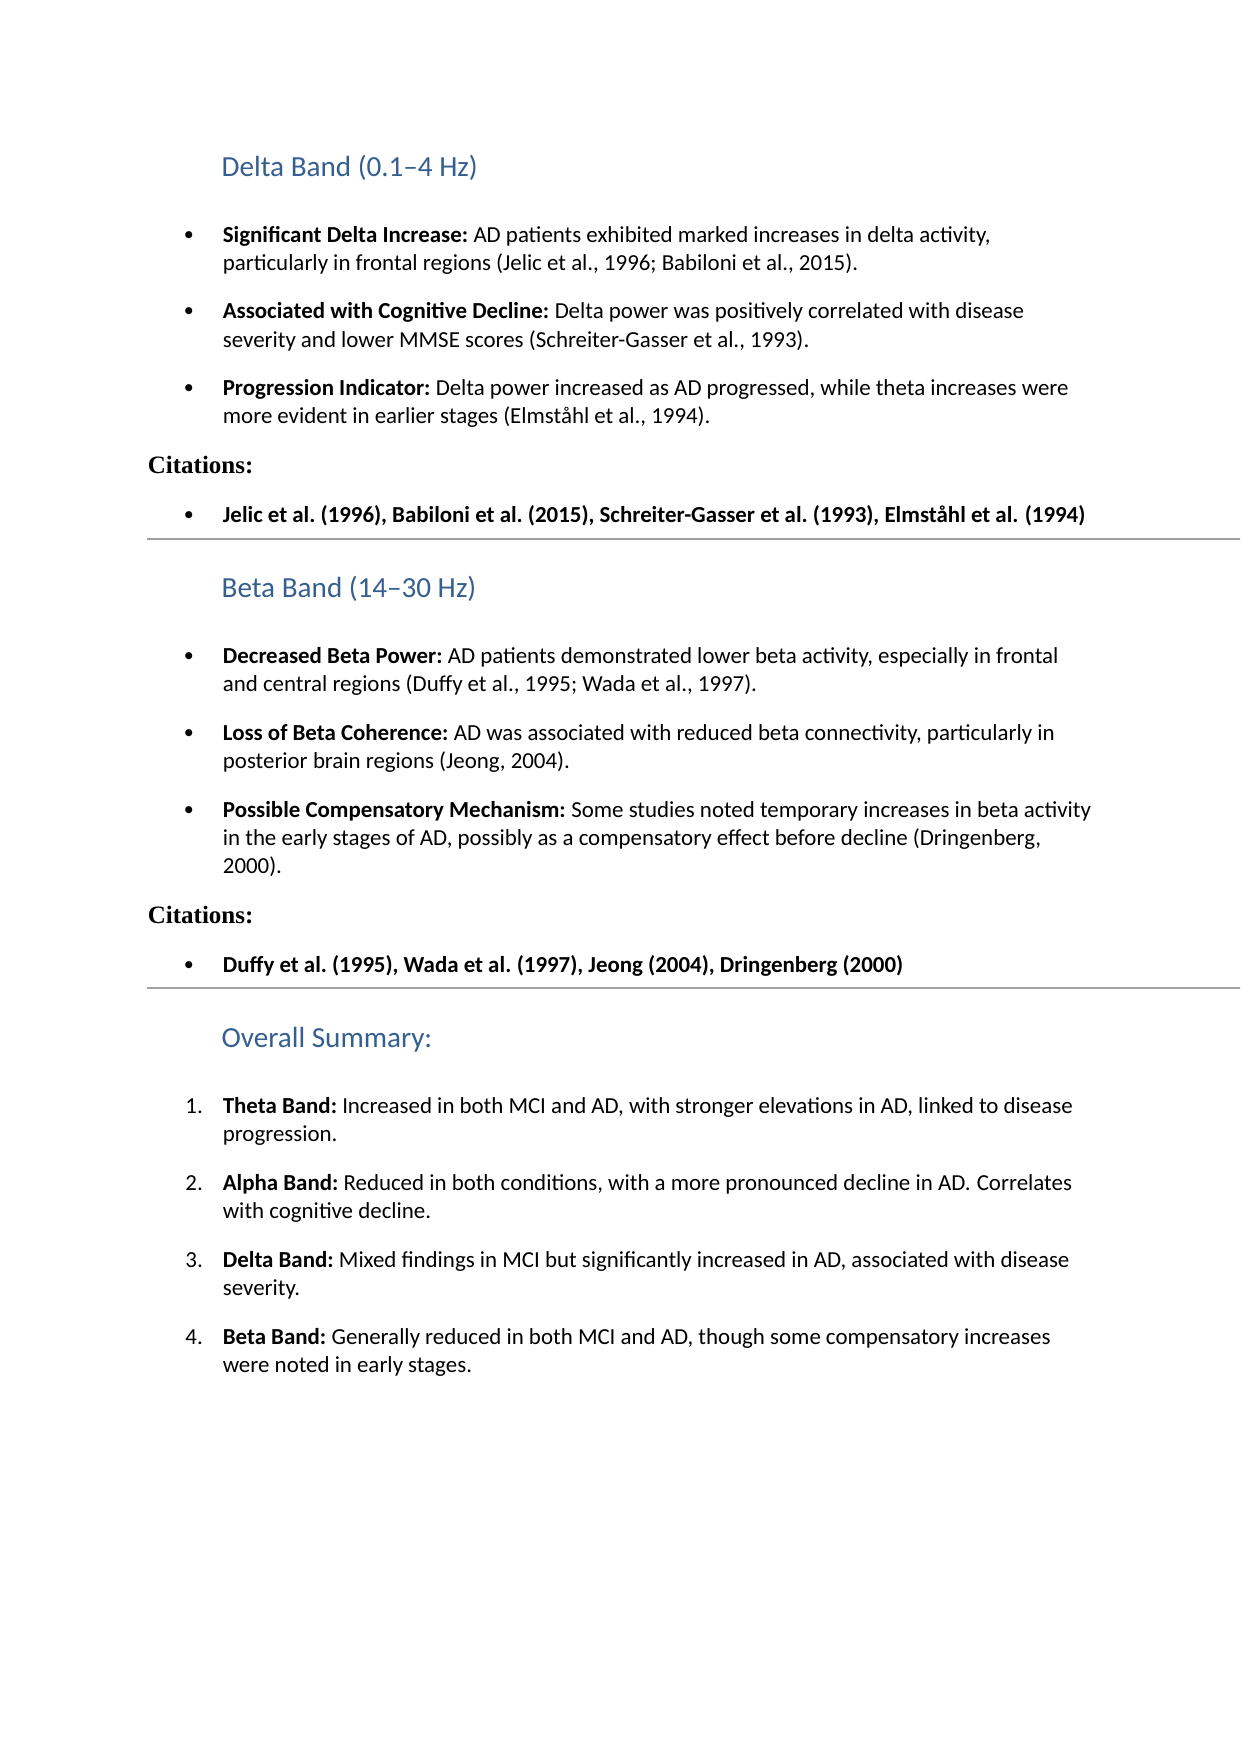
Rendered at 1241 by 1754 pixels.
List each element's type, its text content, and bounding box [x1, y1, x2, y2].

text Citations: [148, 900, 1093, 929]
list Progression Indicator: Delta power increased as AD progressed, while theta increases were more evident in earlier stages (Elmståhl et al., 1994). [185, 373, 1093, 429]
subtitle Beta Band (14–30 Hz) [148, 569, 1093, 605]
subtitle Delta Band (0.1–4 Hz) [148, 148, 1093, 183]
text Citations: [148, 450, 1093, 479]
list Duffy et al. (1995), Wada et al. (1997), Jeong (2004), Dringenberg (2000) [185, 950, 1093, 978]
list Decreased Beta Power: AD patients demonstrated lower beta activity, especially in frontal and central regions (Duffy et al., 1995; Wada et al., 1997). [185, 642, 1093, 698]
list Jelic et al. (1996), Babiloni et al. (2015), Schreiter-Gasser et al. (1993), Elmståhl et al. (1994) [185, 500, 1093, 528]
list Delta Band: Mixed findings in MCI but significantly increased in AD, associated with disease severity. [185, 1245, 1093, 1301]
subtitle Overall Summary: [148, 1019, 1093, 1055]
list Significant Delta Increase: AD patients exhibited marked increases in delta activity, particularly in frontal regions (Jelic et al., 1996; Babiloni et al., 2015). [185, 220, 1093, 276]
list Possible Compensatory Mechanism: Some studies noted temporary increases in beta activity in the early stages of AD, possibly as a compensatory effect before decline (Dringenberg, 2000). [185, 795, 1093, 879]
list Beta Band: Generally reduced in both MCI and AD, though some compensatory increases were noted in early stages. [185, 1322, 1093, 1378]
list Associated with Cognitive Decline: Delta power was positively correlated with disease severity and lower MMSE scores (Schreiter-Gasser et al., 1993). [185, 297, 1093, 353]
list Loss of Beta Coherence: AD was associated with reduced beta connectivity, particularly in posterior brain regions (Jeong, 2004). [185, 718, 1093, 774]
list Alpha Band: Reduced in both conditions, with a more pronounced decline in AD. Correlates with cognitive decline. [185, 1168, 1093, 1224]
list Theta Band: Increased in both MCI and AD, with stronger elevations in AD, linked to disease progression. [185, 1091, 1093, 1147]
